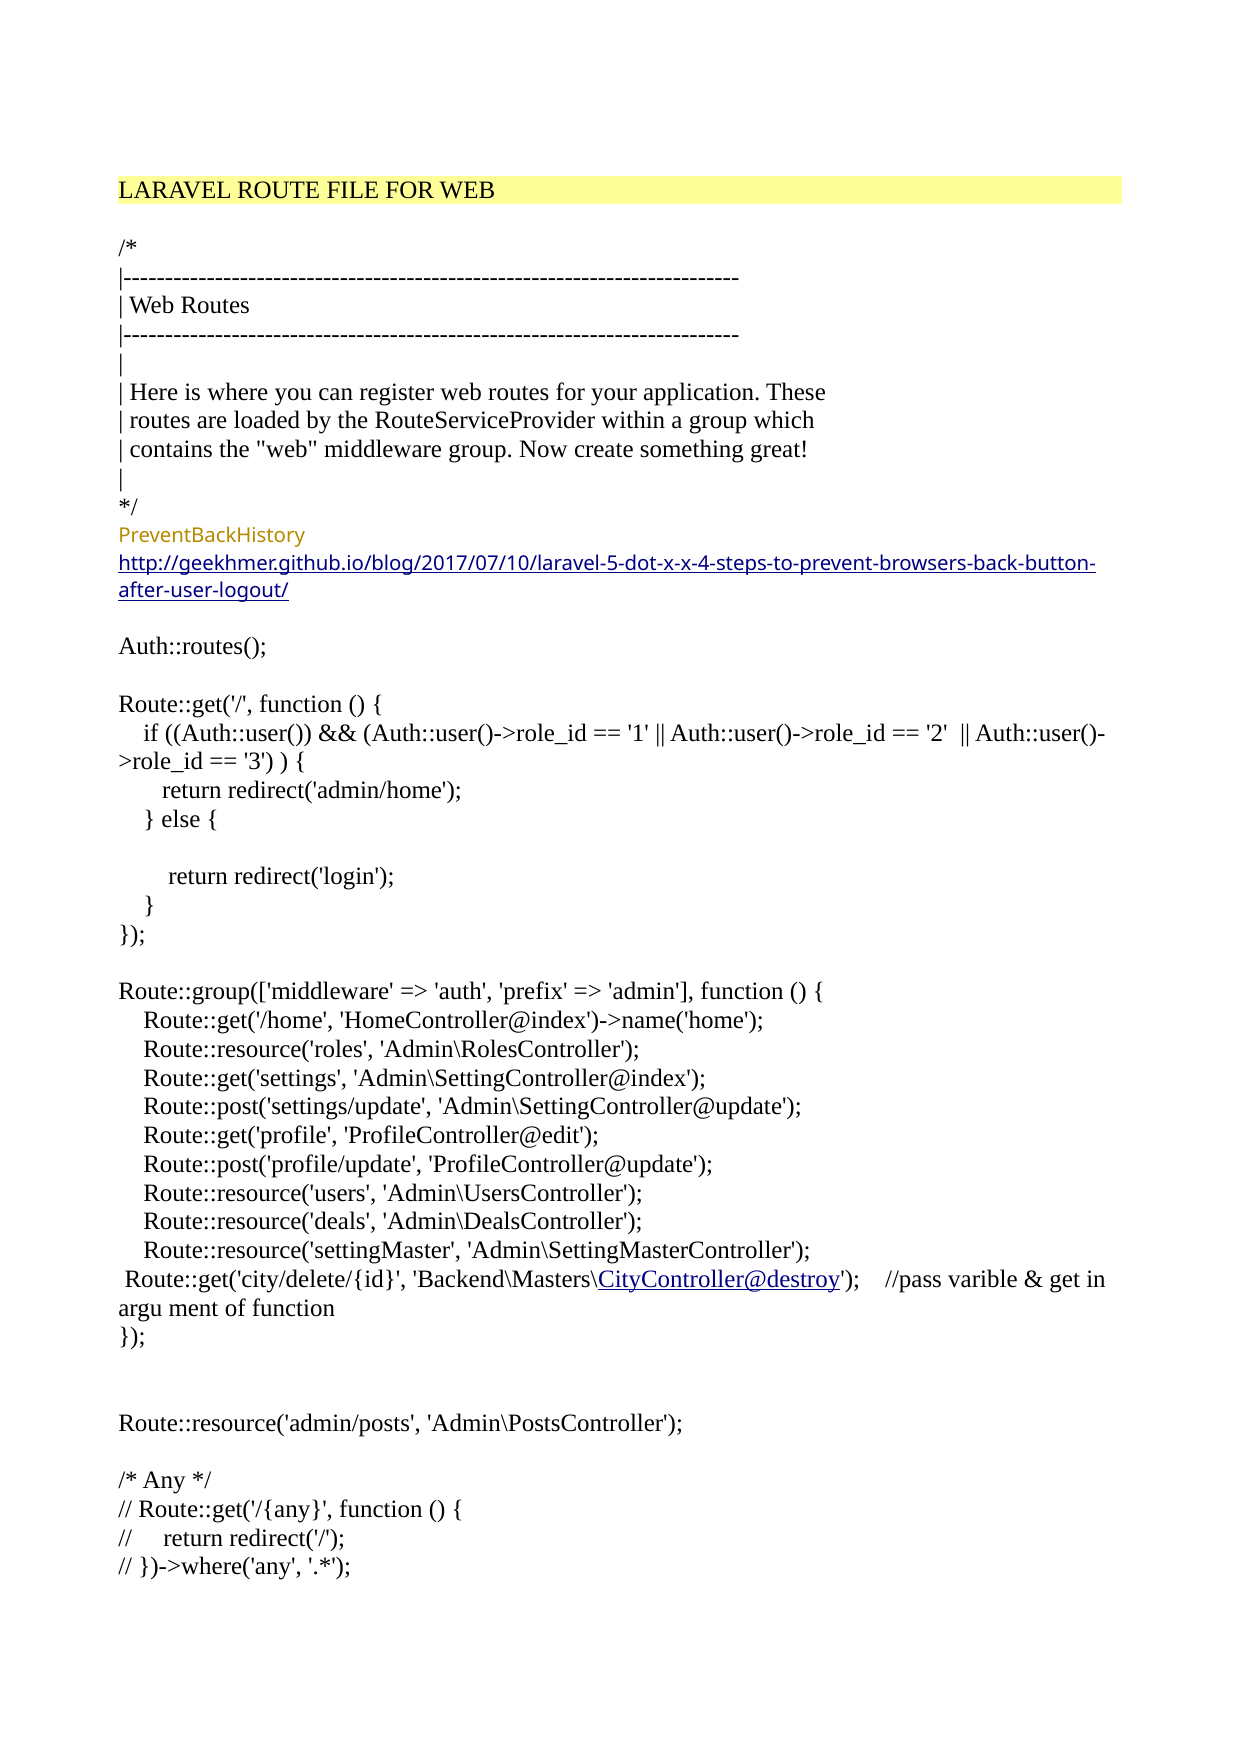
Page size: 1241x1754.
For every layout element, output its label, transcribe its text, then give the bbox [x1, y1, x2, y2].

text Route::resource('deals', 'Admin\DealsController'); [118, 1206, 1122, 1235]
text Route::resource('users', 'Admin\UsersController'); [118, 1178, 1122, 1206]
text Route::post('profile/update', 'ProfileController@update'); [118, 1149, 1122, 1178]
text */ [118, 492, 1122, 521]
text http://geekhmer.github.io/blog/2017/07/10/laravel-5-dot-x-x-4-steps-to-prevent-browsers-back-button-after-user-logout/ [118, 548, 1122, 604]
text Route::resource('admin/posts', 'Admin\PostsController'); [118, 1408, 1122, 1436]
text Route::post('settings/update', 'Admin\SettingController@update'); [118, 1091, 1122, 1120]
text // return redirect('/'); [118, 1523, 1122, 1551]
text }); [118, 919, 1122, 948]
text Route::get('/home', 'HomeController@index')->name('home'); [118, 1005, 1122, 1034]
text }); [118, 1321, 1122, 1350]
text |-------------------------------------------------------------------------- [118, 319, 1122, 348]
text /* Any */ [118, 1465, 1122, 1494]
text | [118, 348, 1122, 377]
text /* [118, 233, 1122, 262]
text PreventBackHistory [118, 521, 1122, 548]
text Route::resource('settingMaster', 'Admin\SettingMasterController'); [118, 1235, 1122, 1264]
text Route::get('/', function () { [118, 689, 1122, 718]
text | Web Routes [118, 291, 1122, 319]
text Route::get('city/delete/{id}', 'Backend\Masters\CityController@destroy'); //pass varible & get in argu ment of function [118, 1264, 1122, 1321]
text // Route::get('/{any}', function () { [118, 1494, 1122, 1523]
text | [118, 463, 1122, 492]
text // })->where('any', '.*'); [118, 1551, 1122, 1580]
text Route::get('profile', 'ProfileController@edit'); [118, 1120, 1122, 1149]
text Route::get('settings', 'Admin\SettingController@index'); [118, 1063, 1122, 1091]
text return redirect('login'); [118, 861, 1122, 890]
text } [118, 890, 1122, 919]
text return redirect('admin/home'); [118, 775, 1122, 804]
text | routes are loaded by the RouteServiceProvider within a group which [118, 406, 1122, 434]
text | Here is where you can register web routes for your application. These [118, 377, 1122, 406]
text LARAVEL ROUTE FILE FOR WEB [118, 176, 1122, 204]
text |-------------------------------------------------------------------------- [118, 262, 1122, 291]
text Auth::routes(); [118, 631, 1122, 660]
text Route::resource('roles', 'Admin\RolesController'); [118, 1034, 1122, 1063]
text | contains the "web" middleware group. Now create something great! [118, 434, 1122, 463]
text Route::group(['middleware' => 'auth', 'prefix' => 'admin'], function () { [118, 976, 1122, 1005]
text if ((Auth::user()) && (Auth::user()->role_id == '1' || Auth::user()->role_id == '2' || Auth::user()->role_id == '3') ) { [118, 718, 1122, 775]
text } else { [118, 804, 1122, 833]
